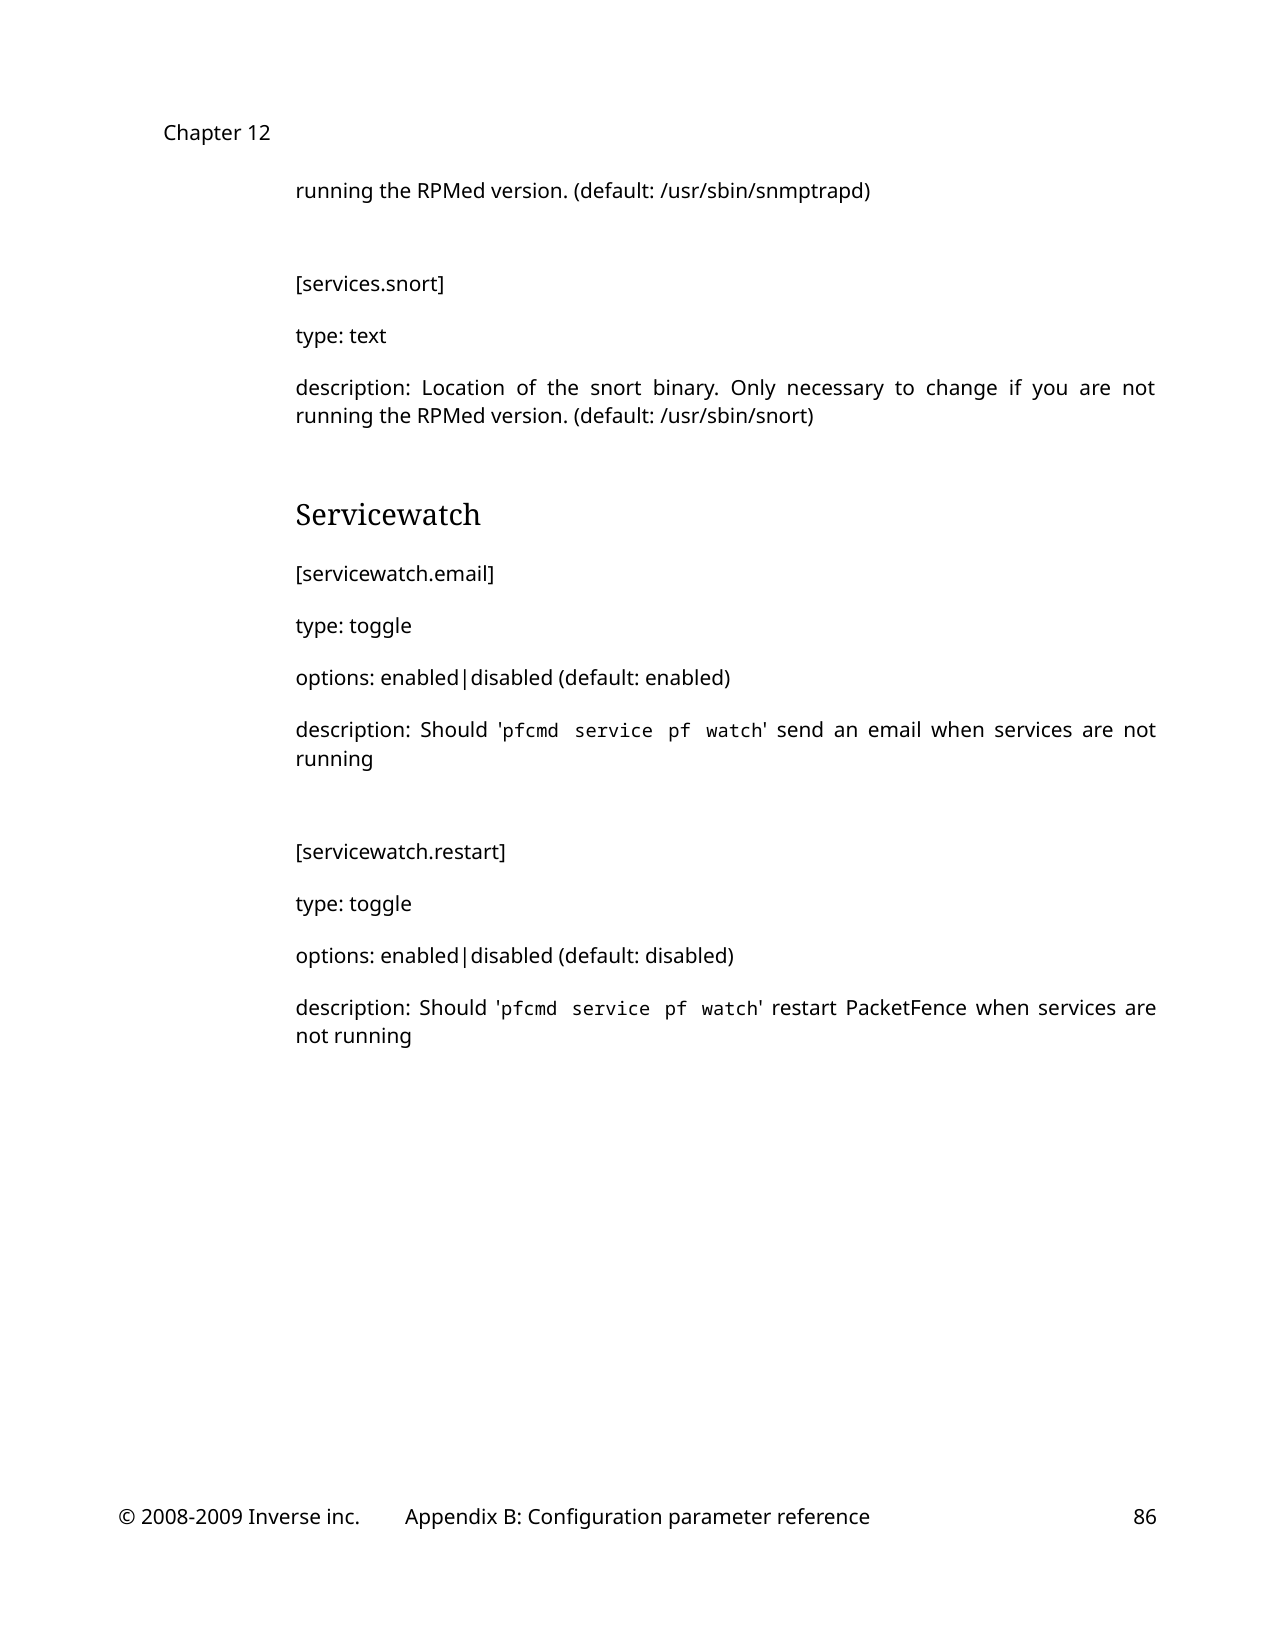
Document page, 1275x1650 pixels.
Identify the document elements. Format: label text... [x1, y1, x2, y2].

text description: Should 'pfcmd service pf watch' restart PacketFence when services are not running [295, 993, 1157, 1050]
text options: enabled|disabled (default: enabled) [295, 663, 1157, 692]
text [servicewatch.email] [295, 559, 1157, 588]
text description: Location of the snort binary. Only necessary to change if you are not running the RPMed version. (default: /usr/sbin/snort) [295, 373, 1157, 430]
text type: toggle [295, 889, 1157, 917]
text [services.snort] [295, 269, 1157, 297]
text description: Should 'pfcmd service pf watch' send an email when services are not running [295, 715, 1157, 772]
subtitle Servicewatch [295, 495, 1157, 534]
text options: enabled|disabled (default: disabled) [295, 941, 1157, 969]
text type: text [295, 321, 1157, 349]
text type: toggle [295, 611, 1157, 640]
text [servicewatch.restart] [295, 837, 1157, 865]
text running the RPMed version. (default: /usr/sbin/snmptrapd) [295, 176, 1157, 204]
